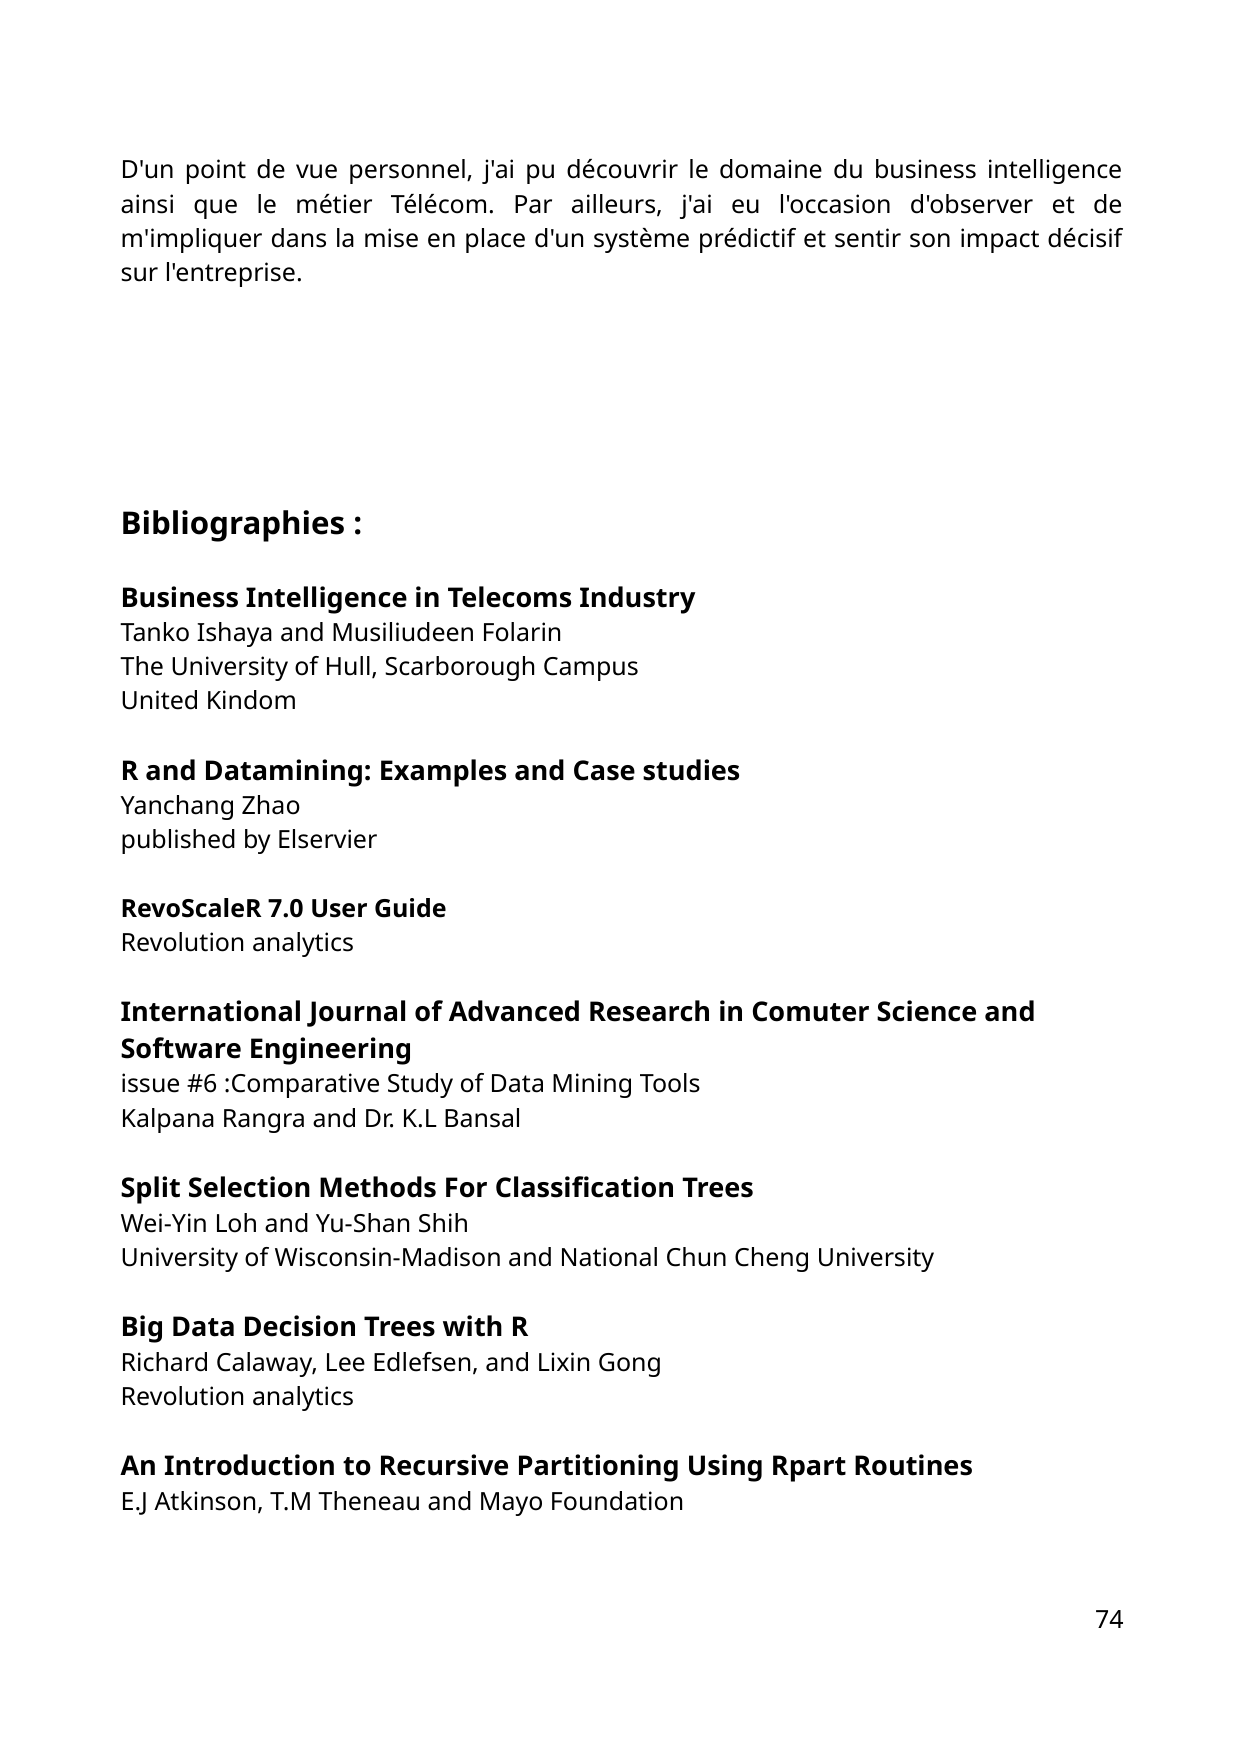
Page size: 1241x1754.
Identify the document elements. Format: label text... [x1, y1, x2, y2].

text Tanko Ishaya and Musiliudeen Folarin [120, 615, 1123, 649]
text Yanchang Zhao [120, 788, 1123, 822]
text E.J Atkinson, T.M Theneau and Mayo Foundation [120, 1483, 1123, 1517]
text Business Intelligence in Telecoms Industry [120, 578, 1123, 615]
text D'un point de vue personnel, j'ai pu découvrir le domaine du business intelligence ainsi que le métier Télécom. Par ailleurs, j'ai eu l'occasion d'observer et de m'impliquer dans la mise en place d'un système prédictif et sentir son impact décisif sur l'entreprise. [120, 152, 1123, 288]
text R and Datamining: Examples and Case studies [120, 751, 1123, 788]
text issue #6 :Comparative Study of Data Mining Tools [120, 1066, 1123, 1100]
text RevoScaleR 7.0 User Guide [120, 890, 1123, 924]
text Revolution analytics [120, 1378, 1123, 1412]
text Bibliographies : [120, 501, 1123, 544]
text International Journal of Advanced Research in Comuter Science and Software Engineering [120, 992, 1123, 1066]
text Revolution analytics [120, 924, 1123, 958]
text Kalpana Rangra and Dr. K.L Bansal [120, 1100, 1123, 1134]
text Split Selection Methods For Classification Trees [120, 1168, 1123, 1205]
text An Introduction to Recursive Partitioning Using Rpart Routines [120, 1446, 1123, 1483]
text Big Data Decision Trees with R [120, 1307, 1123, 1344]
text published by Elservier [120, 822, 1123, 856]
text Wei-Yin Loh and Yu-Shan Shih [120, 1205, 1123, 1239]
text Richard Calaway, Lee Edlefsen, and Lixin Gong [120, 1344, 1123, 1378]
text University of Wisconsin-Madison and National Chun Cheng University [120, 1239, 1123, 1273]
text The University of Hull, Scarborough Campus United Kindom [120, 649, 1123, 717]
